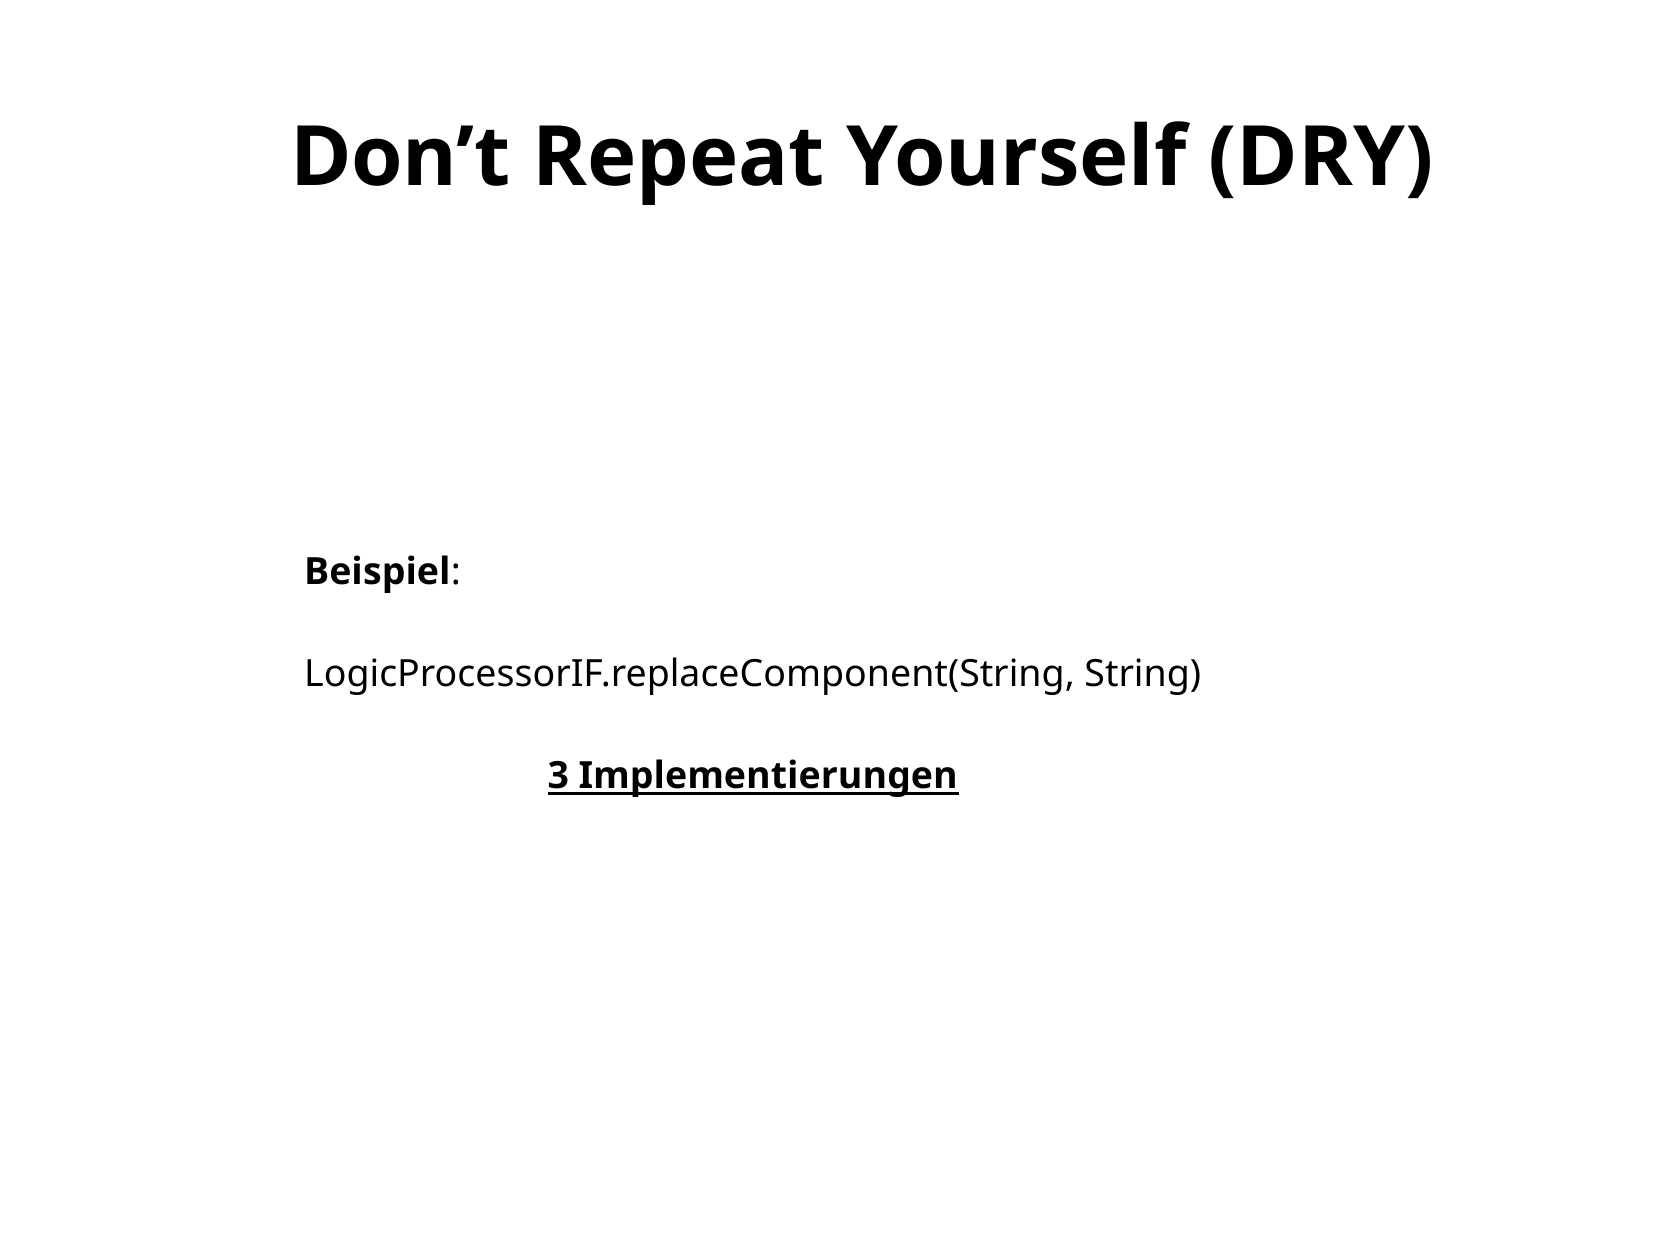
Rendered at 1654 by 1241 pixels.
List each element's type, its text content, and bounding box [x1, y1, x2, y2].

text_box Beispiel: LogicProcessorIF.replaceComponent(String, String) 3 Implementierungen [289, 537, 1422, 789]
title Don’t Repeat Yourself (DRY) [82, 49, 1571, 257]
